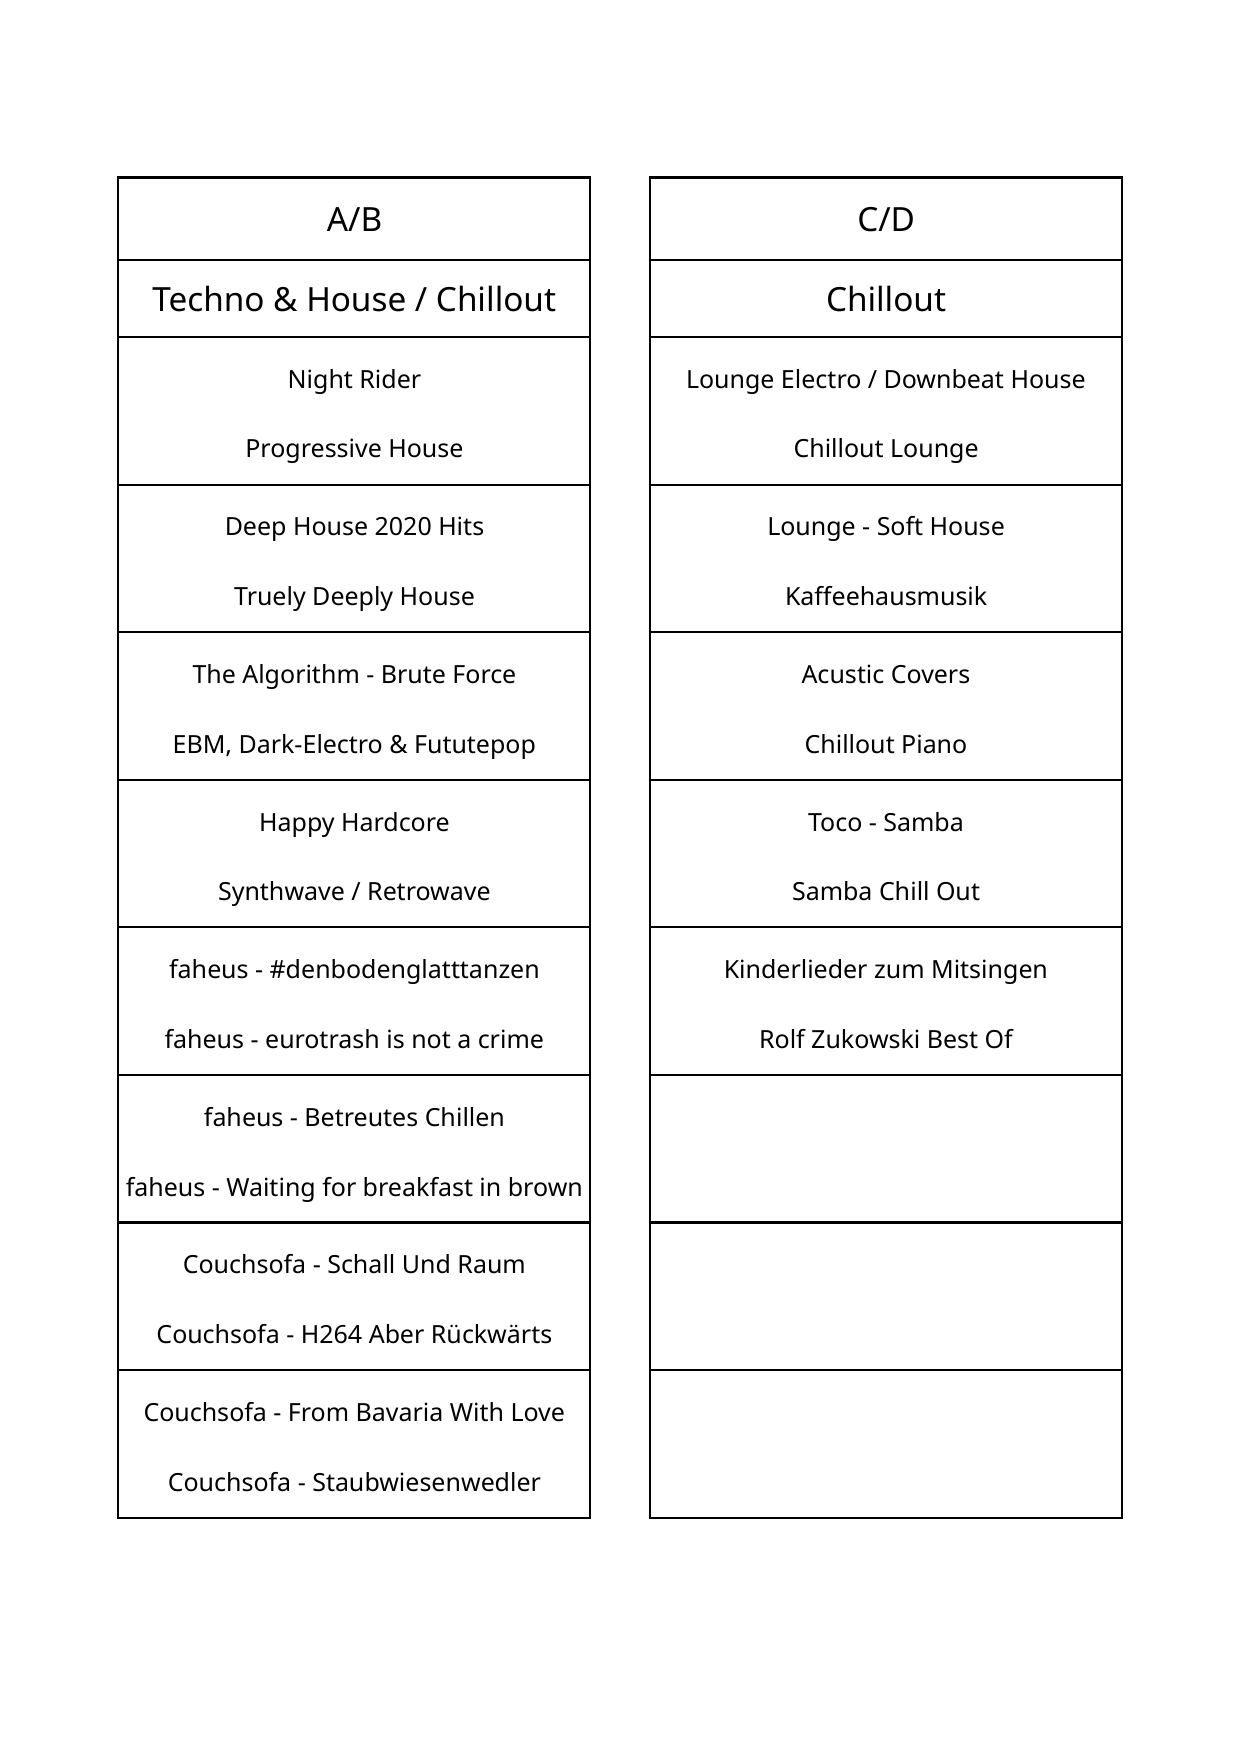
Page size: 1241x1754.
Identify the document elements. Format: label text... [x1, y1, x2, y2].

table_cell [591, 336, 649, 483]
table_cell [651, 1371, 1121, 1517]
table_cell [591, 1221, 649, 1369]
table_cell [651, 1224, 1121, 1369]
table_cell [591, 1369, 649, 1517]
table_cell Acustic Covers Chillout Piano [651, 633, 1121, 779]
table_cell Toco - Samba Samba Chill Out [651, 781, 1121, 926]
table_header A/B [119, 179, 589, 259]
table_cell Couchsofa - From Bavaria With Love Couchsofa - Staubwiesenwedler [119, 1371, 589, 1517]
table_cell Techno & House / Chillout [119, 261, 589, 336]
table_cell [591, 779, 649, 926]
table_header [591, 176, 649, 259]
table_cell Chillout [651, 261, 1121, 336]
table_cell Kinderlieder zum Mitsingen Rolf Zukowski Best Of [651, 928, 1121, 1074]
table_cell [591, 631, 649, 779]
table_cell Night Rider Progressive House [119, 338, 589, 483]
table_cell The Algorithm - Brute Force EBM, Dark-Electro & Fututepop [119, 633, 589, 779]
table_cell [591, 926, 649, 1074]
table_cell [591, 259, 649, 336]
table_cell Couchsofa - Schall Und Raum Couchsofa - H264 Aber Rückwärts [119, 1224, 589, 1369]
table_cell faheus - #denbodenglatttanzen faheus - eurotrash is not a crime [119, 928, 589, 1074]
table_cell [591, 484, 649, 631]
table_cell [651, 1076, 1121, 1221]
table_cell faheus - Betreutes Chillen faheus - Waiting for breakfast in brown [119, 1076, 589, 1221]
table_cell Happy Hardcore Synthwave / Retrowave [119, 781, 589, 926]
table_cell Lounge - Soft House Kaffeehausmusik [651, 486, 1121, 631]
table_cell Deep House 2020 Hits Truely Deeply House [119, 486, 589, 631]
table_cell [591, 1074, 649, 1221]
table_cell Lounge Electro / Downbeat House Chillout Lounge [651, 338, 1121, 483]
table_header C/D [651, 179, 1121, 259]
